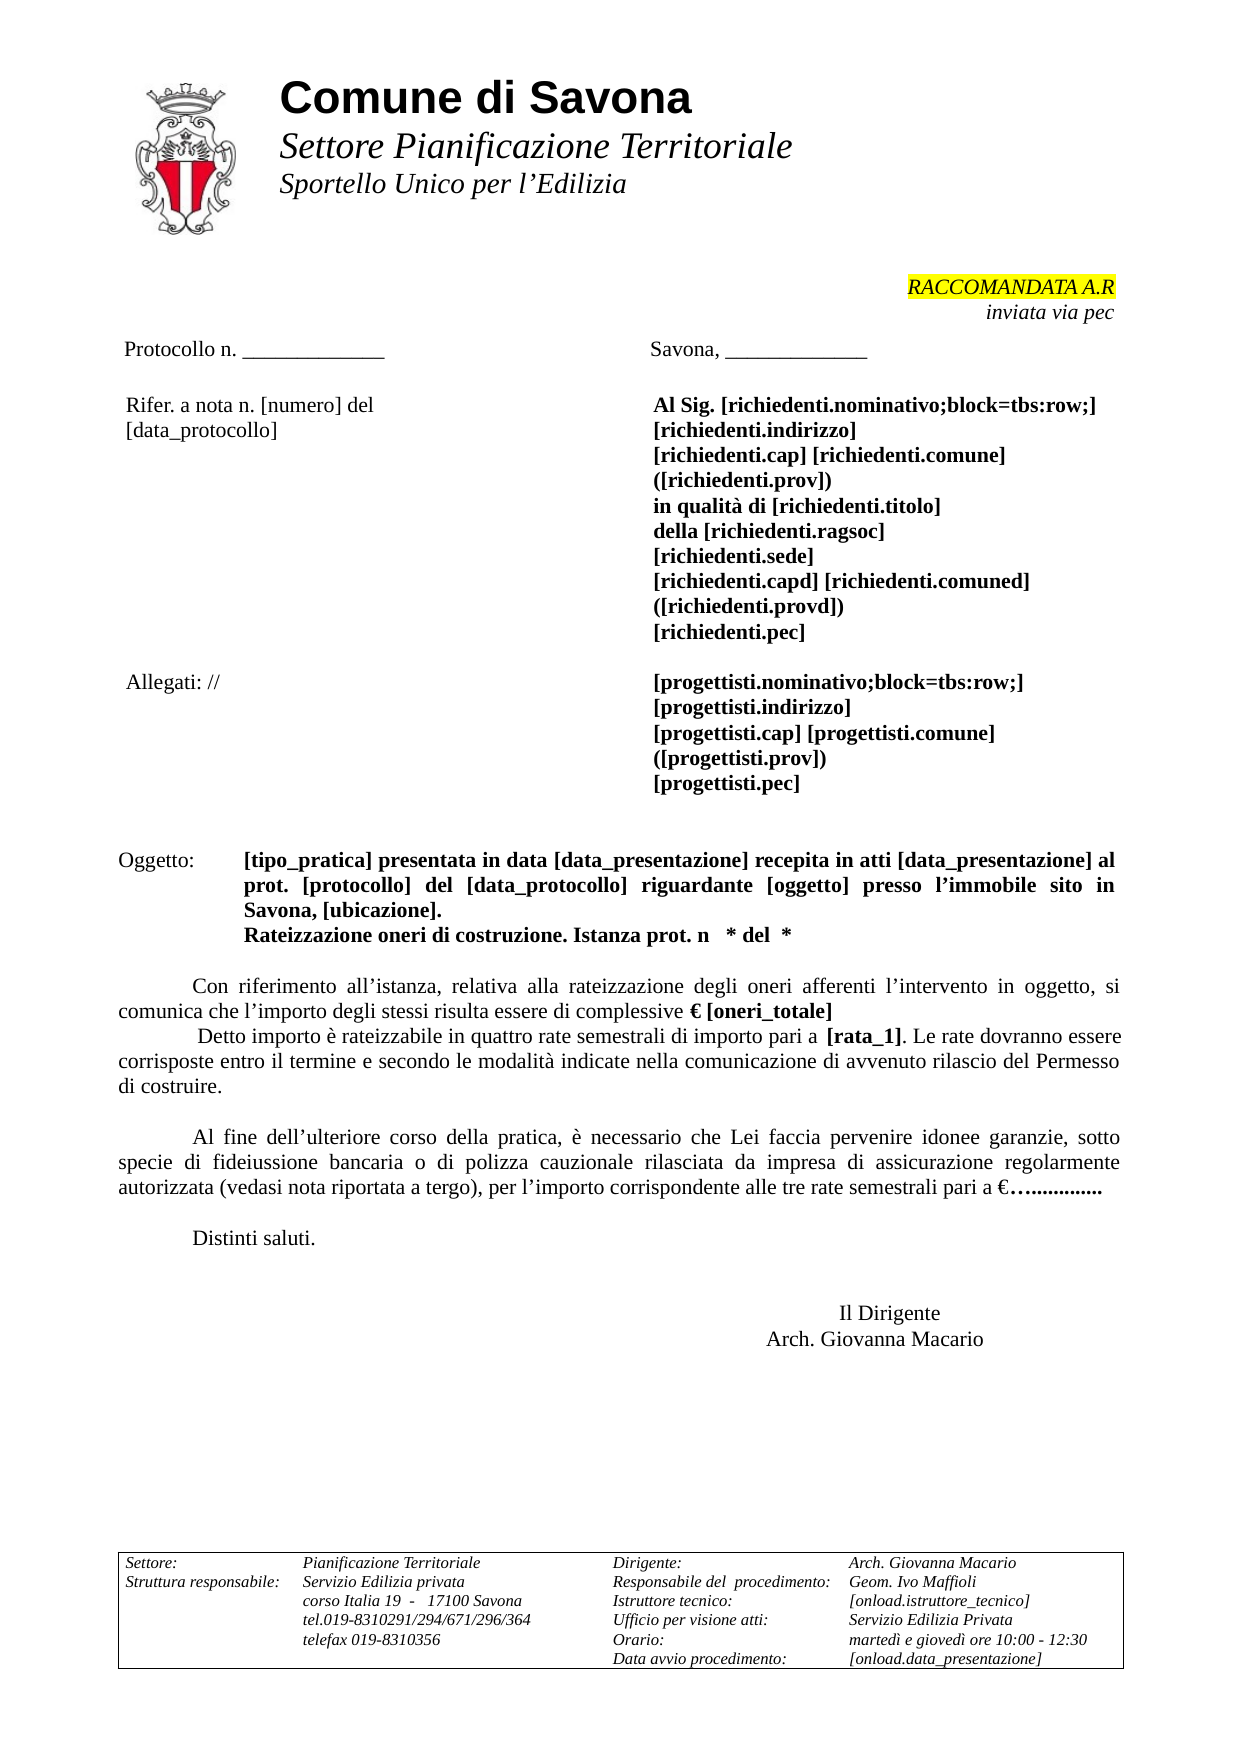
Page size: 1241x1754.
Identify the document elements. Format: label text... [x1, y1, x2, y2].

table_header Il Dirigente Arch. Giovanna Macario [620, 1275, 1129, 1351]
picture [135, 83, 236, 235]
text Al fine dell’ulteriore corso della pratica, è necessario che Lei faccia pervenire idonee garanzie, sotto specie di fideiussione bancaria o di polizza cauzionale rilasciata da impresa di assicurazione regolarmente autorizzata (vedasi nota riportata a tergo), per l’importo corrispondente alle tre rate semestrali pari a €…............. [118, 1124, 1122, 1199]
table_cell [620, 1351, 1129, 1376]
table_cell [111, 1351, 620, 1376]
table_header Oggetto: [111, 847, 236, 947]
table_cell Protocollo n. _____________ [118, 330, 644, 367]
table_header [tipo_pratica] presentata in data [data_presentazione] recepita in atti [data_presentazione] al prot. [protocollo] del [data_protocollo] riguardante [oggetto] presso l’immobile sito in Savona, [ubicazione]. Rateizzazione oneri di costruzione. Istanza prot. n * del * [236, 847, 1123, 947]
table_header RACCOMANDATA A.R inviata via pec [644, 268, 1122, 330]
table_header [111, 1275, 620, 1351]
text Distinti saluti. [118, 1225, 1122, 1250]
table_cell [451, 669, 646, 821]
text Con riferimento all’istanza, relativa alla rateizzazione degli oneri afferenti l’intervento in oggetto, si comunica che l’importo degli stessi risulta essere di complessive € [oneri_totale] [118, 973, 1122, 1023]
table_cell Allegati: // [118, 669, 451, 821]
text Detto importo è rateizzabile in quattro rate semestrali di importo pari a [rata_1]. Le rate dovranno essere corrisposte entro il termine e secondo le modalità indicate nella comunicazione di avvenuto rilascio del Permesso di costruire. [118, 1023, 1122, 1099]
table_header Al Sig. [richiedenti.nominativo;block=tbs:row;] [richiedenti.indirizzo] [richiedenti.cap] [richiedenti.comune] ([richiedenti.prov]) in qualità di [richiedenti.titolo] della [richiedenti.ragsoc] [richiedenti.sede] [richiedenti.capd] [richiedenti.comuned] ([richiedenti.provd]) [richiedenti.pec] [646, 392, 1119, 669]
table_cell Savona, _____________ [644, 330, 1122, 367]
table_header [118, 268, 644, 330]
table_header Rifer. a nota n. [numero] del [data_protocollo] [118, 392, 451, 669]
table_cell [progettisti.nominativo;block=tbs:row;] [progettisti.indirizzo] [progettisti.cap] [progettisti.comune] ([progettisti.prov]) [progettisti.pec] [646, 669, 1119, 821]
table_header [451, 392, 646, 669]
